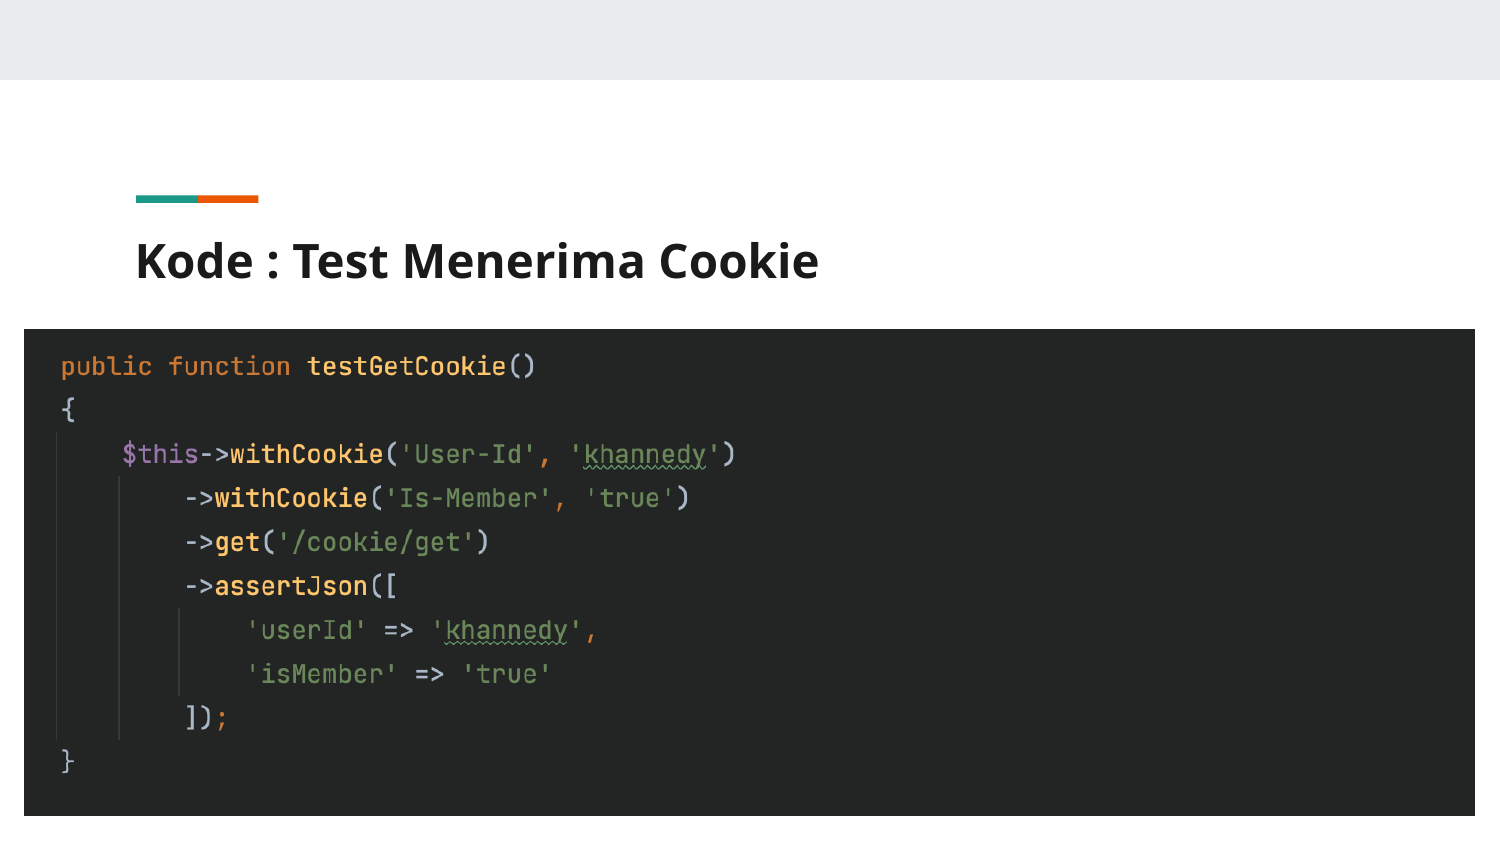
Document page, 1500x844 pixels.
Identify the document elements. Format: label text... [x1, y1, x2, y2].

title Kode : Test Menerima Cookie [119, 216, 1381, 305]
picture [24, 329, 1475, 817]
